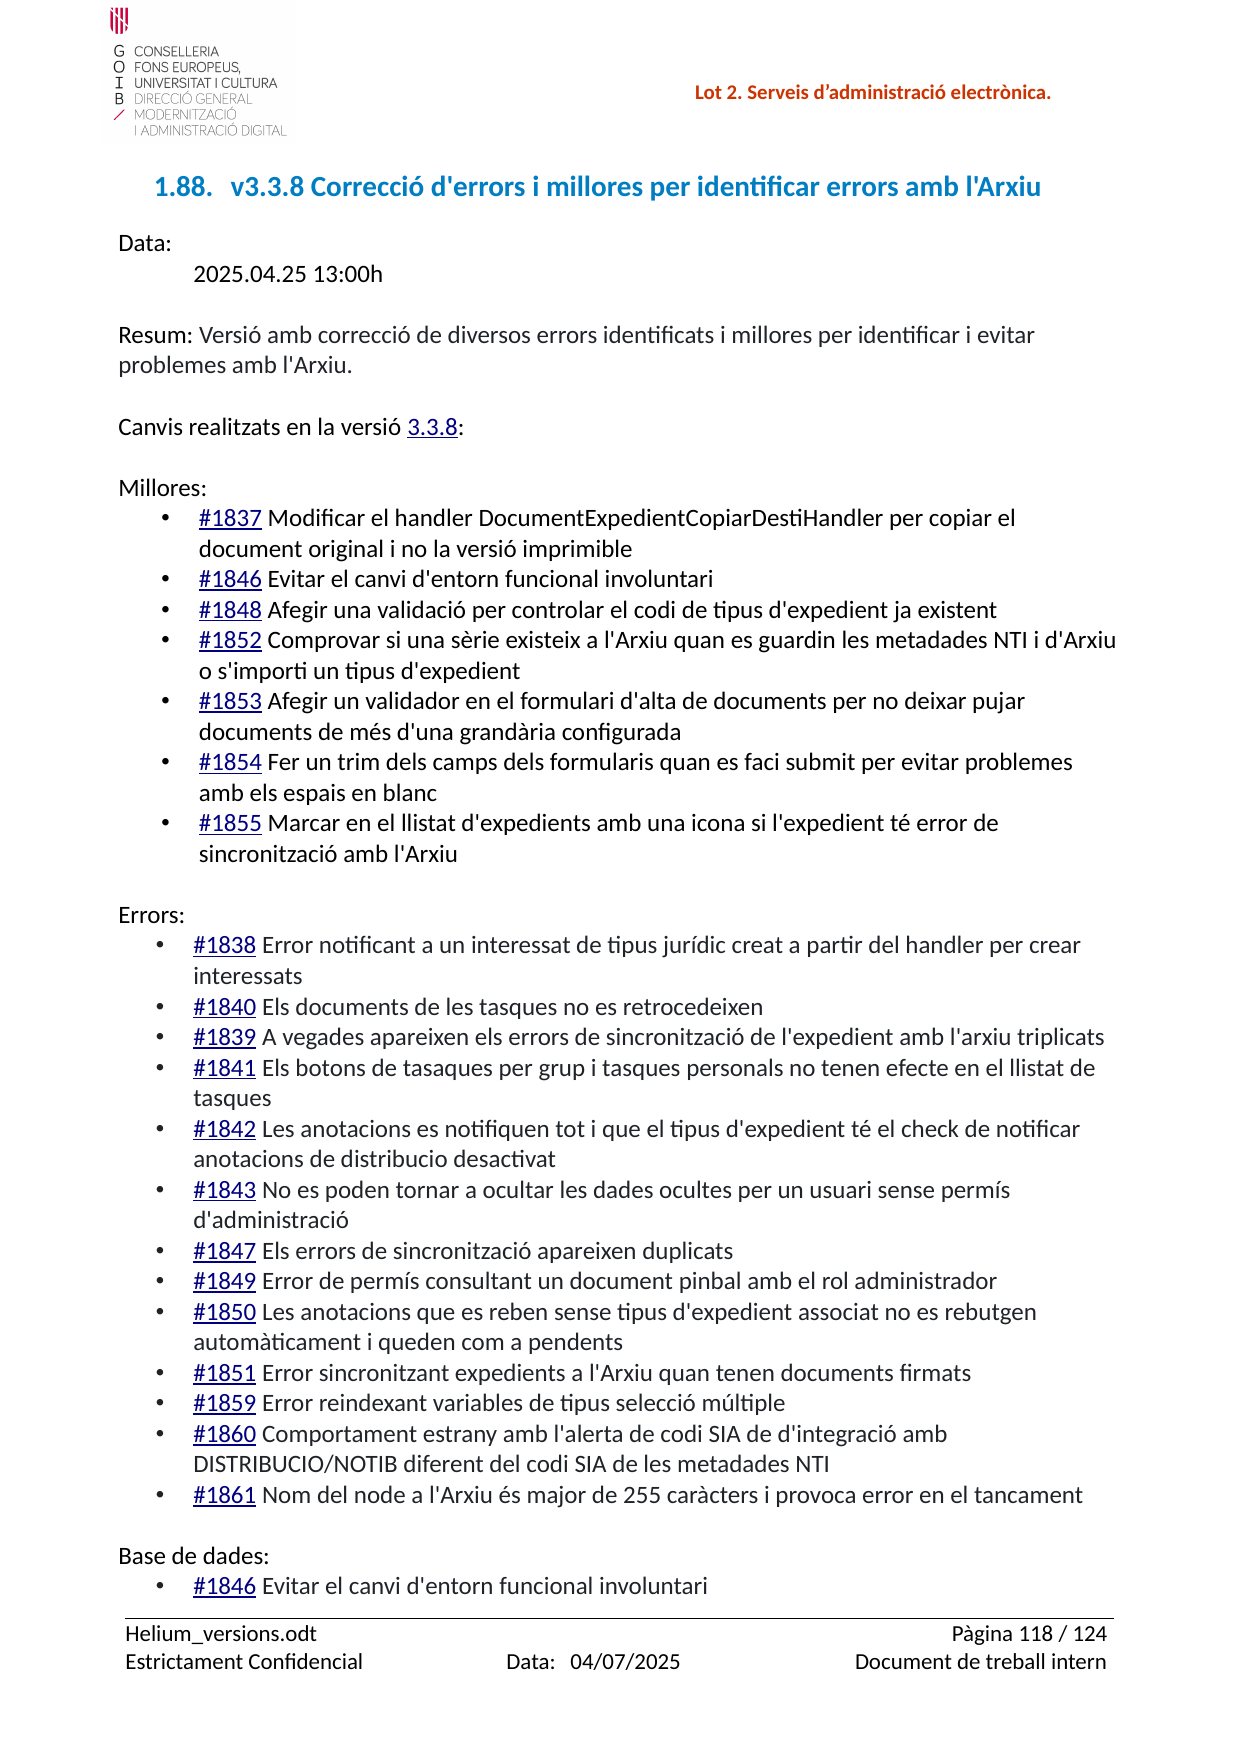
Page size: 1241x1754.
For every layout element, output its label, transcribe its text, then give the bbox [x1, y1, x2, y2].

list #1841 Els botons de tasaques per grup i tasques personals no tenen efecte en el llistat de tasques [156, 1052, 1122, 1113]
list #1855 Marcar en el llistat d'expedients amb una icona si l'expedient té error de sincronització amb l'Arxiu [161, 807, 1122, 868]
text Millores: [118, 472, 1122, 502]
list #1861 Nom del node a l'Arxiu és major de 255 caràcters i provoca error en el tancament [156, 1479, 1122, 1509]
list #1853 Afegir un validador en el formulari d'alta de documents per no deixar pujar documents de més d'una grandària configurada [161, 685, 1122, 746]
text Canvis realitzats en la versió 3.3.8: [118, 411, 1122, 441]
list #1838 Error notificant a un interessat de tipus jurídic creat a partir del handler per crear interessats [156, 929, 1122, 991]
picture [100, 0, 297, 144]
list #1850 Les anotacions que es reben sense tipus d'expedient associat no es rebutgen automàticament i queden com a pendents [156, 1296, 1122, 1357]
list #1846 Evitar el canvi d'entorn funcional involuntari [156, 1571, 1122, 1601]
subtitle v3.3.8 Correcció d'errors i millores per identificar errors amb l'Arxiu [153, 168, 1122, 204]
list #1839 A vegades apareixen els errors de sincronització de l'expedient amb l'arxiu triplicats [156, 1021, 1122, 1052]
list #1852 Comprovar si una sèrie existeix a l'Arxiu quan es guardin les metadades NTI i d'Arxiu o s'importi un tipus d'expedient [161, 624, 1122, 685]
text Resum: Versió amb correcció de diversos errors identificats i millores per identificar i evitar problemes amb l'Arxiu. [118, 319, 1122, 380]
list #1851 Error sincronitzant expedients a l'Arxiu quan tenen documents firmats [156, 1357, 1122, 1387]
list #1840 Els documents de les tasques no es retrocedeixen [156, 991, 1122, 1021]
list #1848 Afegir una validació per controlar el codi de tipus d'expedient ja existent [161, 594, 1122, 624]
list #1859 Error reindexant variables de tipus selecció múltiple [156, 1387, 1122, 1418]
list #1854 Fer un trim dels camps dels formularis quan es faci submit per evitar problemes amb els espais en blanc [161, 746, 1122, 807]
text Data: [118, 228, 1122, 258]
list #1847 Els errors de sincronització apareixen duplicats [156, 1235, 1122, 1265]
list #1846 Evitar el canvi d'entorn funcional involuntari [161, 563, 1122, 594]
list #1842 Les anotacions es notifiquen tot i que el tipus d'expedient té el check de notificar anotacions de distribucio desactivat [156, 1113, 1122, 1174]
text Errors: [118, 899, 1122, 929]
list #1849 Error de permís consultant un document pinbal amb el rol administrador [156, 1265, 1122, 1296]
list #1843 No es poden tornar a ocultar les dades ocultes per un usuari sense permís d'administració [156, 1174, 1122, 1235]
list #1837 Modificar el handler DocumentExpedientCopiarDestiHandler per copiar el document original i no la versió imprimible [161, 502, 1122, 563]
list #1860 Comportament estrany amb l'alerta de codi SIA de d'integració amb DISTRIBUCIO/NOTIB diferent del codi SIA de les metadades NTI [156, 1418, 1122, 1479]
text Base de dades: [118, 1540, 1122, 1571]
text 2025.04.25 13:00h [118, 258, 1122, 289]
